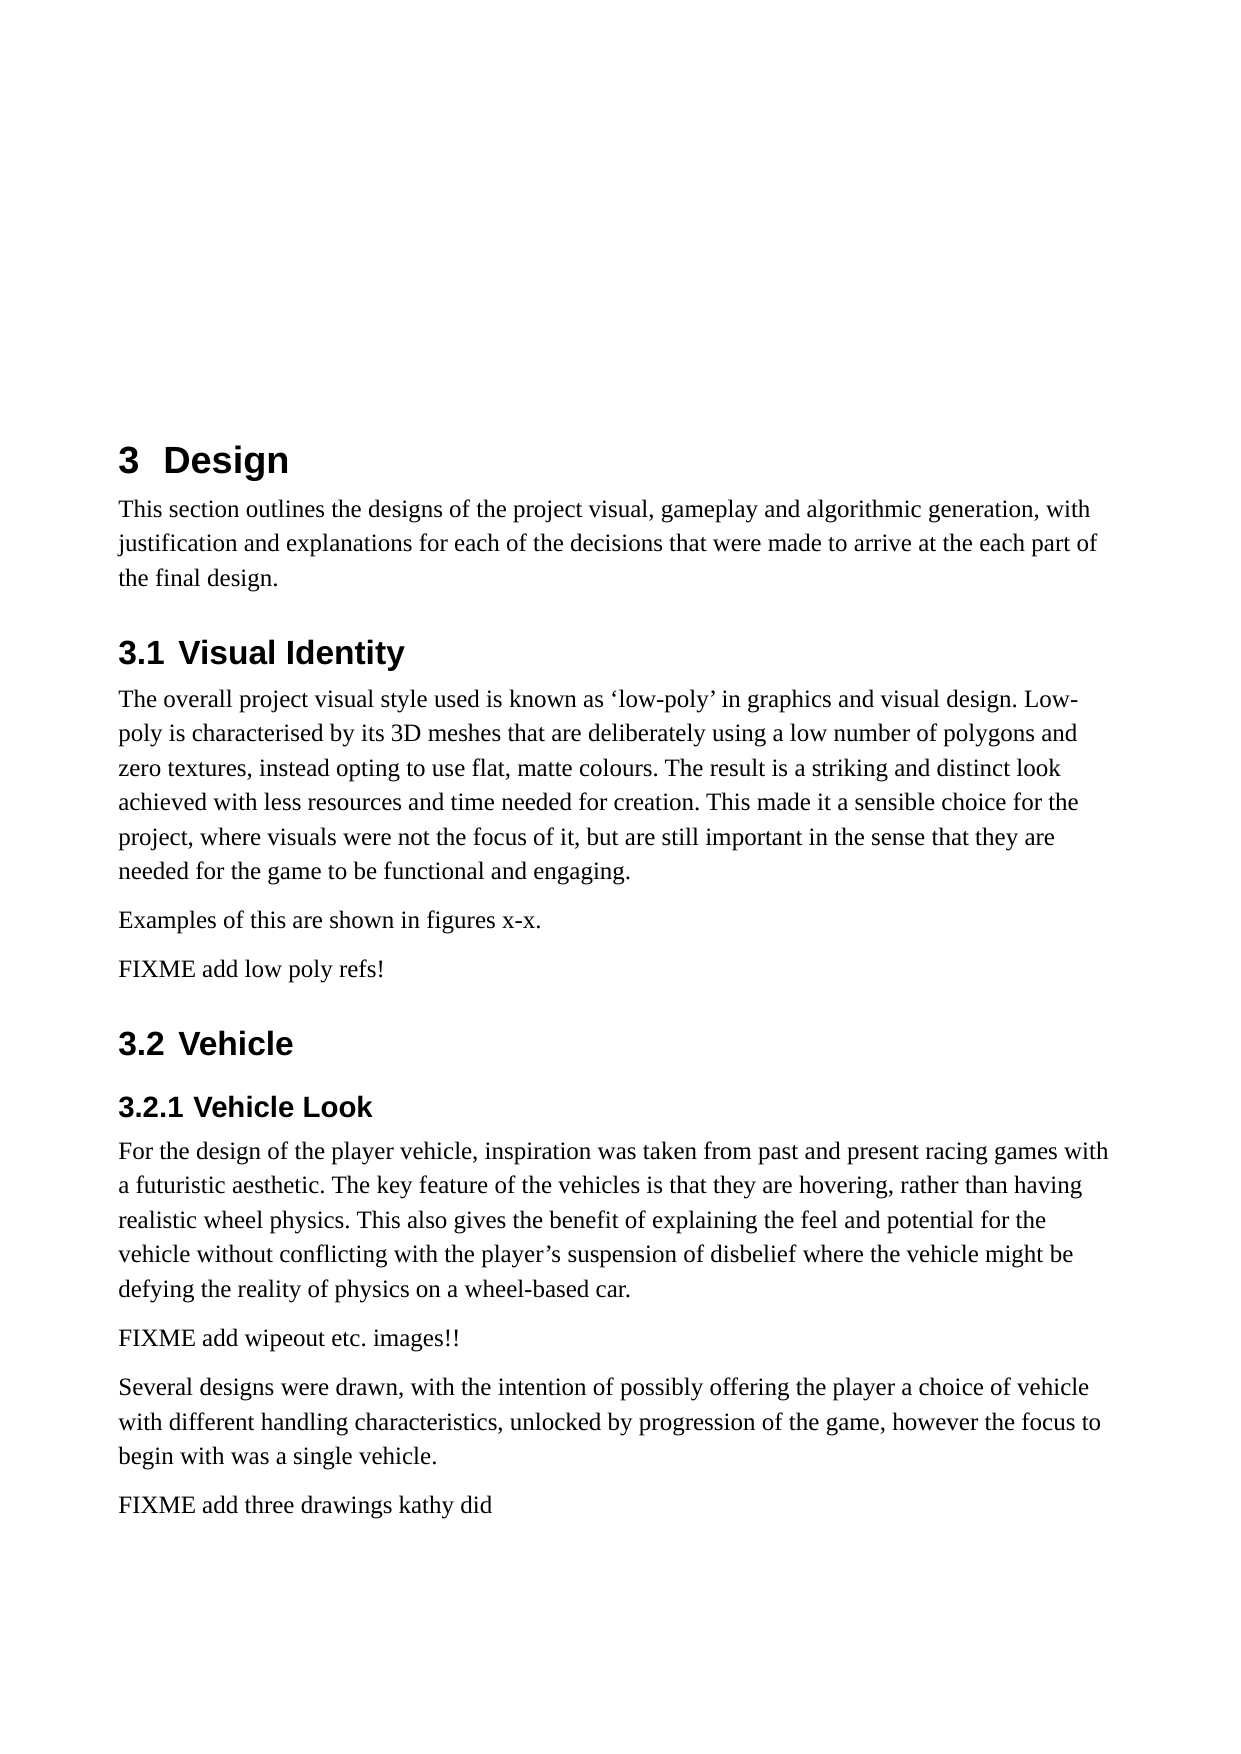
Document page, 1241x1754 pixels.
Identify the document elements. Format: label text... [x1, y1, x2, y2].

text For the design of the player vehicle, inspiration was taken from past and present racing games with a futuristic aesthetic. The key feature of the vehicles is that they are hovering, rather than having realistic wheel physics. This also gives the benefit of explaining the feel and potential for the vehicle without conflicting with the player’s suspension of disbelief where the vehicle might be defying the reality of physics on a wheel-based car. [118, 1136, 1122, 1303]
subtitle Vehicle [118, 1024, 1122, 1063]
text This section outlines the designs of the project visual, gameplay and algorithmic generation, with justification and explanations for each of the decisions that were made to arrive at the each part of the final design. [118, 494, 1122, 591]
text Several designs were drawn, with the intention of possibly offering the player a choice of vehicle with different handling characteristics, unlocked by progression of the game, however the focus to begin with was a single vehicle. [118, 1372, 1122, 1470]
text FIXME add low poly refs! [118, 954, 1122, 983]
subtitle Design [118, 437, 1122, 481]
text FIXME add three drawings kathy did [118, 1490, 1122, 1519]
subtitle Vehicle Look [118, 1090, 1122, 1123]
text The overall project visual style used is known as ‘low-poly’ in graphics and visual design. Low-poly is characterised by its 3D meshes that are deliberately using a low number of polygons and zero textures, instead opting to use flat, matte colours. The result is a striking and distinct look achieved with less resources and time needed for creation. This made it a sensible choice for the project, where visuals were not the focus of it, but are still important in the sense that they are needed for the game to be functional and engaging. [118, 684, 1122, 885]
subtitle Visual Identity [118, 632, 1122, 671]
text Examples of this are shown in figures x-x. [118, 905, 1122, 934]
text FIXME add wipeout etc. images!! [118, 1323, 1122, 1352]
